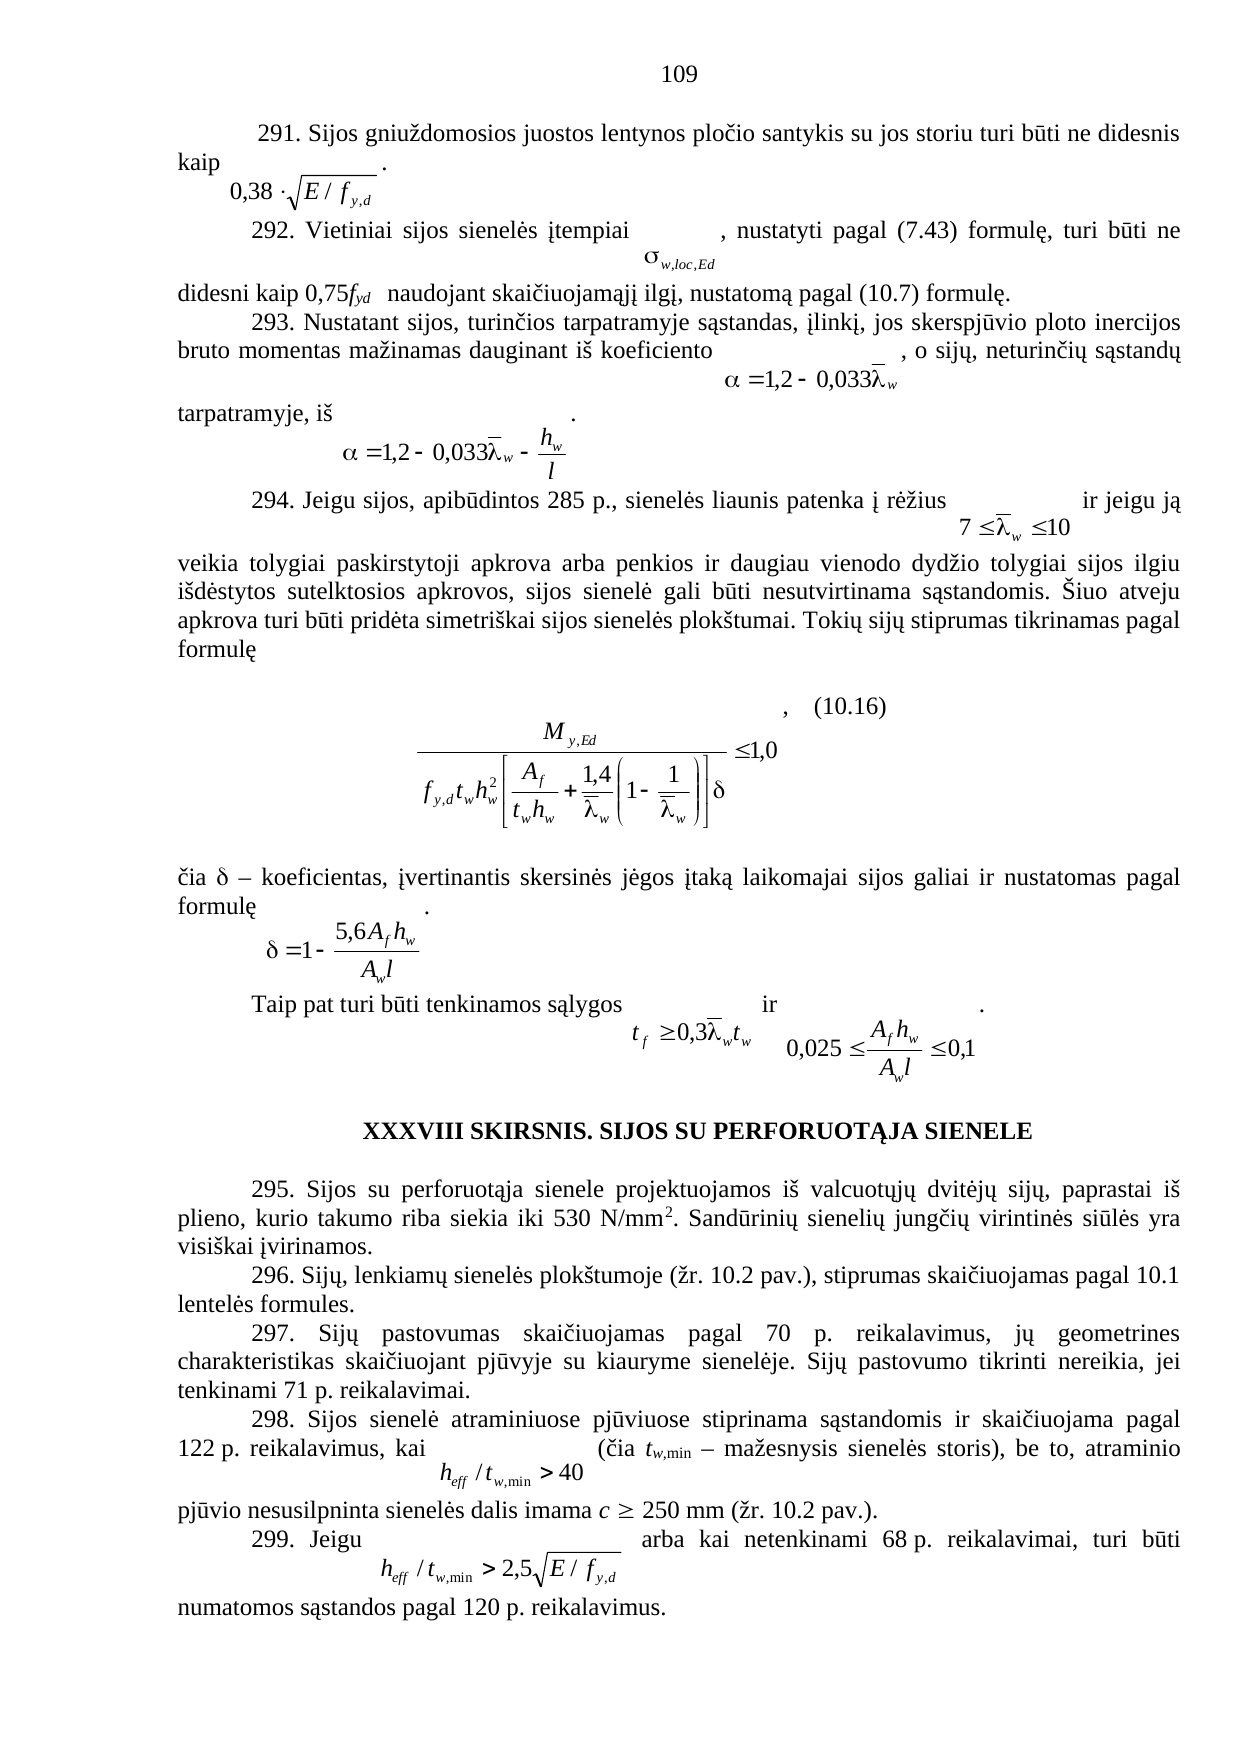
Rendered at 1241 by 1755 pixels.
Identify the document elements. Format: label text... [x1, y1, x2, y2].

text 293. Nustatant sijos, turinčios tarpatramyje sąstandas, įlinkį, jos skerspjūvio ploto inercijos bruto momentas mažinamas dauginant iš koeficiento , o sijų, neturinčių sąstandų tarpatramyje, iš . [177, 307, 1181, 485]
text , (10.16) [215, 691, 1181, 833]
text 292. Vietiniai sijos sienelės įtempiai , nustatyti pagal (7.43) formulę, turi būti ne didesni kaip 0,75fyd naudojant skaičiuojamąjį ilgį, nustatomą pagal (10.7) formulę. [177, 216, 1181, 307]
text 298. Sijos sienelė atraminiuose pjūviuose stiprinama sąstandomis ir skaičiuojama pagal 122 p. reikalavimus, kai (čia tw,min – mažesnysis sienelės storis), be to, atraminio pjūvio nesusilpninta sienelės dalis imama c ³ 250 mm (žr. 10.2 pav.). [177, 1404, 1181, 1524]
text 299. Jeigu arba kai netenkinami 68 p. reikalavimai, turi būti numatomos sąstandos pagal 120 p. reikalavimus. [177, 1524, 1181, 1621]
text 294. Jeigu sijos, apibūdintos 285 p., sienelės liaunis patenka į rėžius ir jeigu ją veikia tolygiai paskirstytoji apkrova arba penkios ir daugiau vienodo dydžio tolygiai sijos ilgiu išdėstytos sutelktosios apkrovos, sijos sienelė gali būti nesutvirtinama sąstandomis. Šiuo atveju apkrova turi būti pridėta simetriškai sijos sienelės plokštumai. Tokių sijų stiprumas tikrinamas pagal formulę [177, 485, 1181, 663]
text 295. Sijos su perforuotąja sienele projektuojamos iš valcuotųjų dvitėjų sijų, paprastai iš plieno, kurio takumo riba siekia iki 530 N/mm2. Sandūrinių sienelių jungčių virintinės siūlės yra visiškai įvirinamos. [177, 1174, 1181, 1260]
text čia d – koeficientas, įvertinantis skersinės jėgos įtaką laikomajai sijos galiai ir nustatomas pagal formulę . [177, 862, 1181, 989]
text 291. Sijos gniuždomosios juostos lentynos pločio santykis su jos storiu turi būti ne didesnis kaip . [177, 118, 1181, 216]
text XXXVIII SKIRSNIS. SIJOS SU PERFORUOTĄJA SIENELE [214, 1116, 1181, 1145]
text 297. Sijų pastovumas skaičiuojamas pagal 70 p. reikalavimus, jų geometrines charakteristikas skaičiuojant pjūvyje su kiauryme sienelėje. Sijų pastovumo tikrinti nereikia, jei tenkinami 71 p. reikalavimai. [177, 1318, 1181, 1404]
text Taip pat turi būti tenkinamos sąlygos ir . [177, 989, 1181, 1088]
text 296. Sijų, lenkiamų sienelės plokštumoje (žr. 10.2 pav.), stiprumas skaičiuojamas pagal 10.1 lentelės formules. [177, 1260, 1181, 1318]
